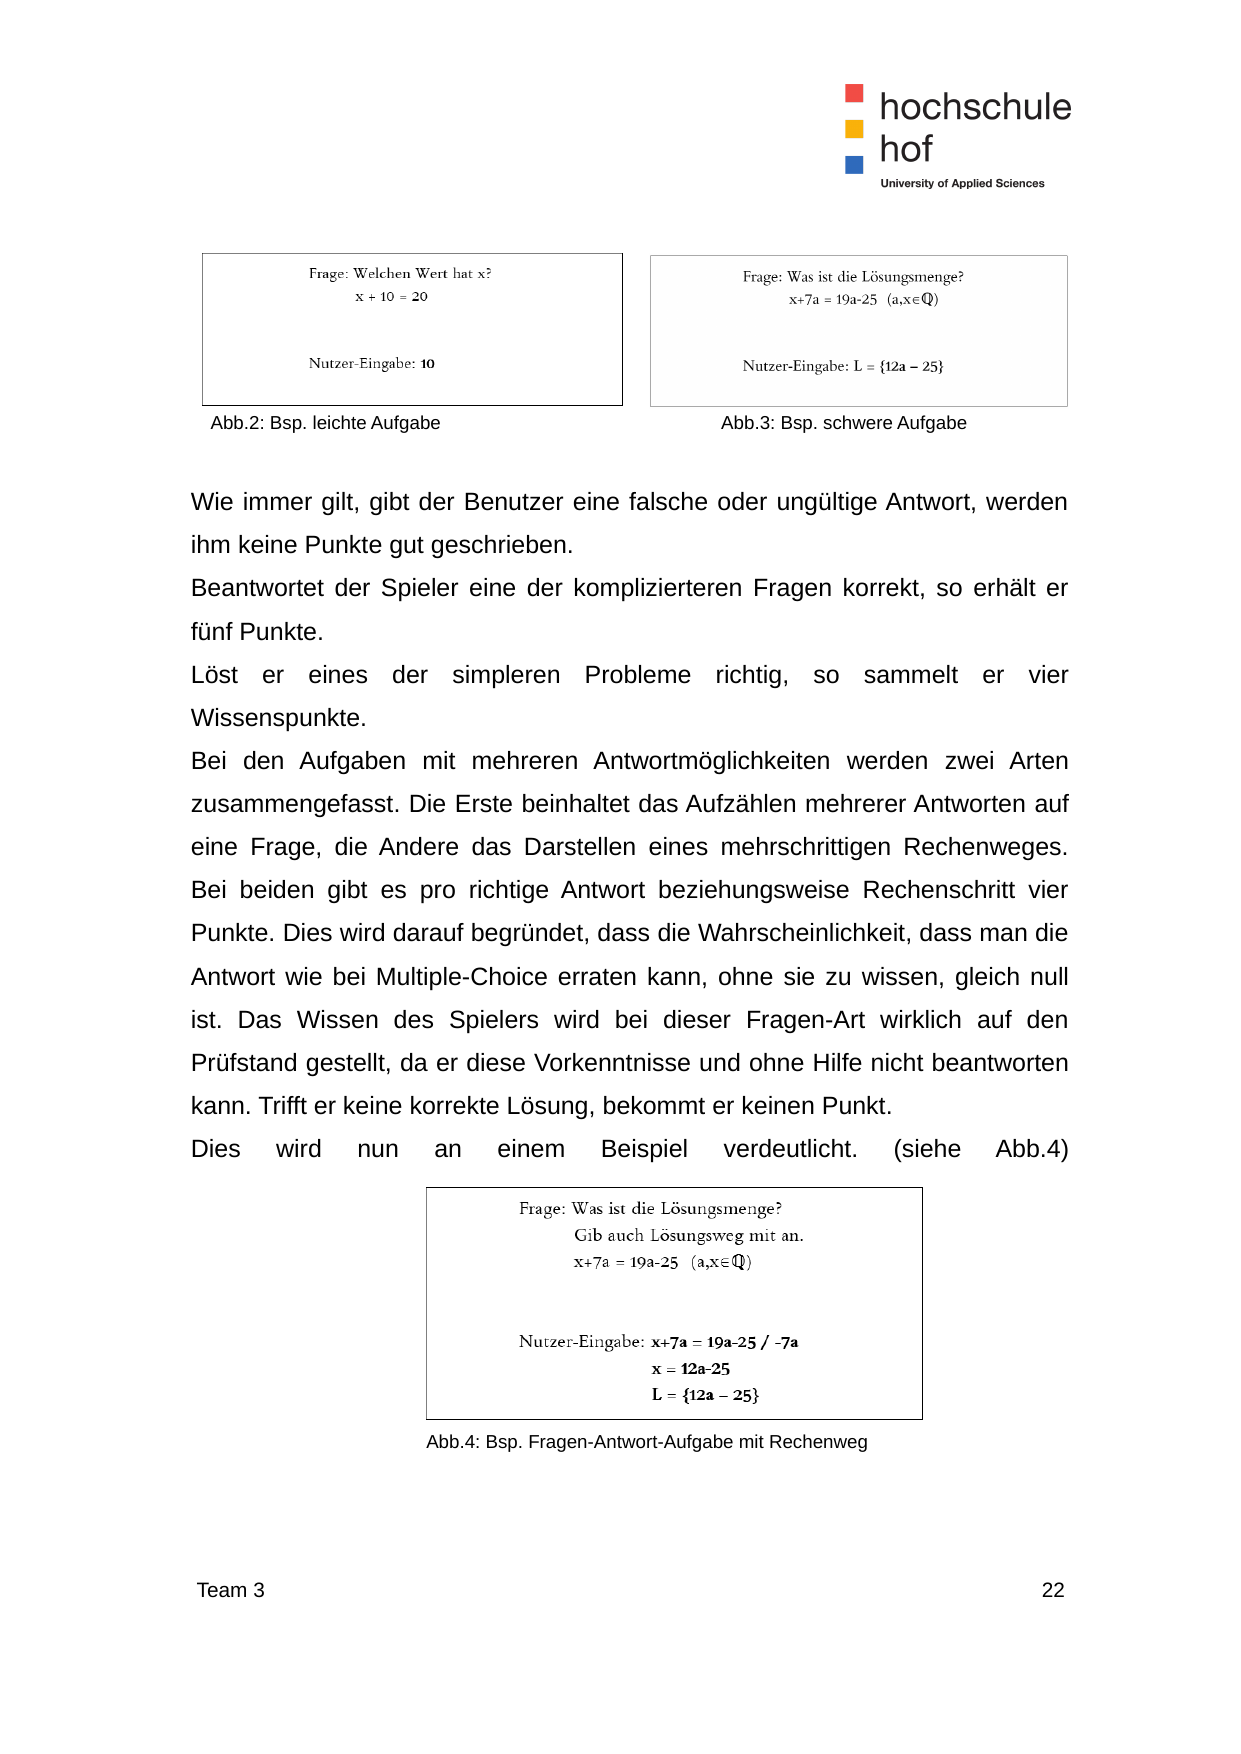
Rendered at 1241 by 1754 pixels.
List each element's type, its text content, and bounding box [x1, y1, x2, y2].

picture [197, 247, 629, 412]
picture [845, 84, 1071, 189]
text Beantwortet der Spieler eine der komplizierteren Fragen korrekt, so erhält er fünf Punkte. [191, 573, 1070, 645]
text Abb.2: Bsp. leichte Aufgabe Abb.3: Bsp. schwere Aufgabe [191, 233, 1070, 433]
text Wie immer gilt, gibt der Benutzer eine falsche oder ungültige Antwort, werden ihm keine Punkte gut geschrieben. [191, 487, 1070, 559]
text Löst er eines der simpleren Probleme richtig, so sammelt er vier Wissenspunkte. [191, 660, 1070, 732]
picture [648, 253, 1070, 409]
text Bei den Aufgaben mit mehreren Antwortmöglichkeiten werden zwei Arten zusammengefasst. Die Erste beinhaltet das Aufzählen mehrerer Antworten auf eine Frage, die Andere das Darstellen eines mehrschrittigen Rechenweges. Bei beiden gibt es pro richtige Antwort beziehungsweise Rechenschritt vier Punkte. Dies wird darauf begründet, dass die Wahrscheinlichkeit, dass man die Antwort wie bei Multiple-Choice erraten kann, ohne sie zu wissen, gleich null ist. Das Wissen des Spielers wird bei dieser Fragen-Art wirklich auf den Prüfstand gestellt, da er diese Vorkenntnisse und ohne Hilfe nicht beantworten kann. Trifft er keine korrekte Lösung, bekommt er keinen Punkt. [191, 746, 1070, 1120]
text Dies wird nun an einem Beispiel verdeutlicht. (siehe Abb.4) Abb.4: Bsp. Fragen-Antwort-Aufgabe mit Rechenweg [191, 1134, 1070, 1454]
picture [415, 1178, 931, 1426]
